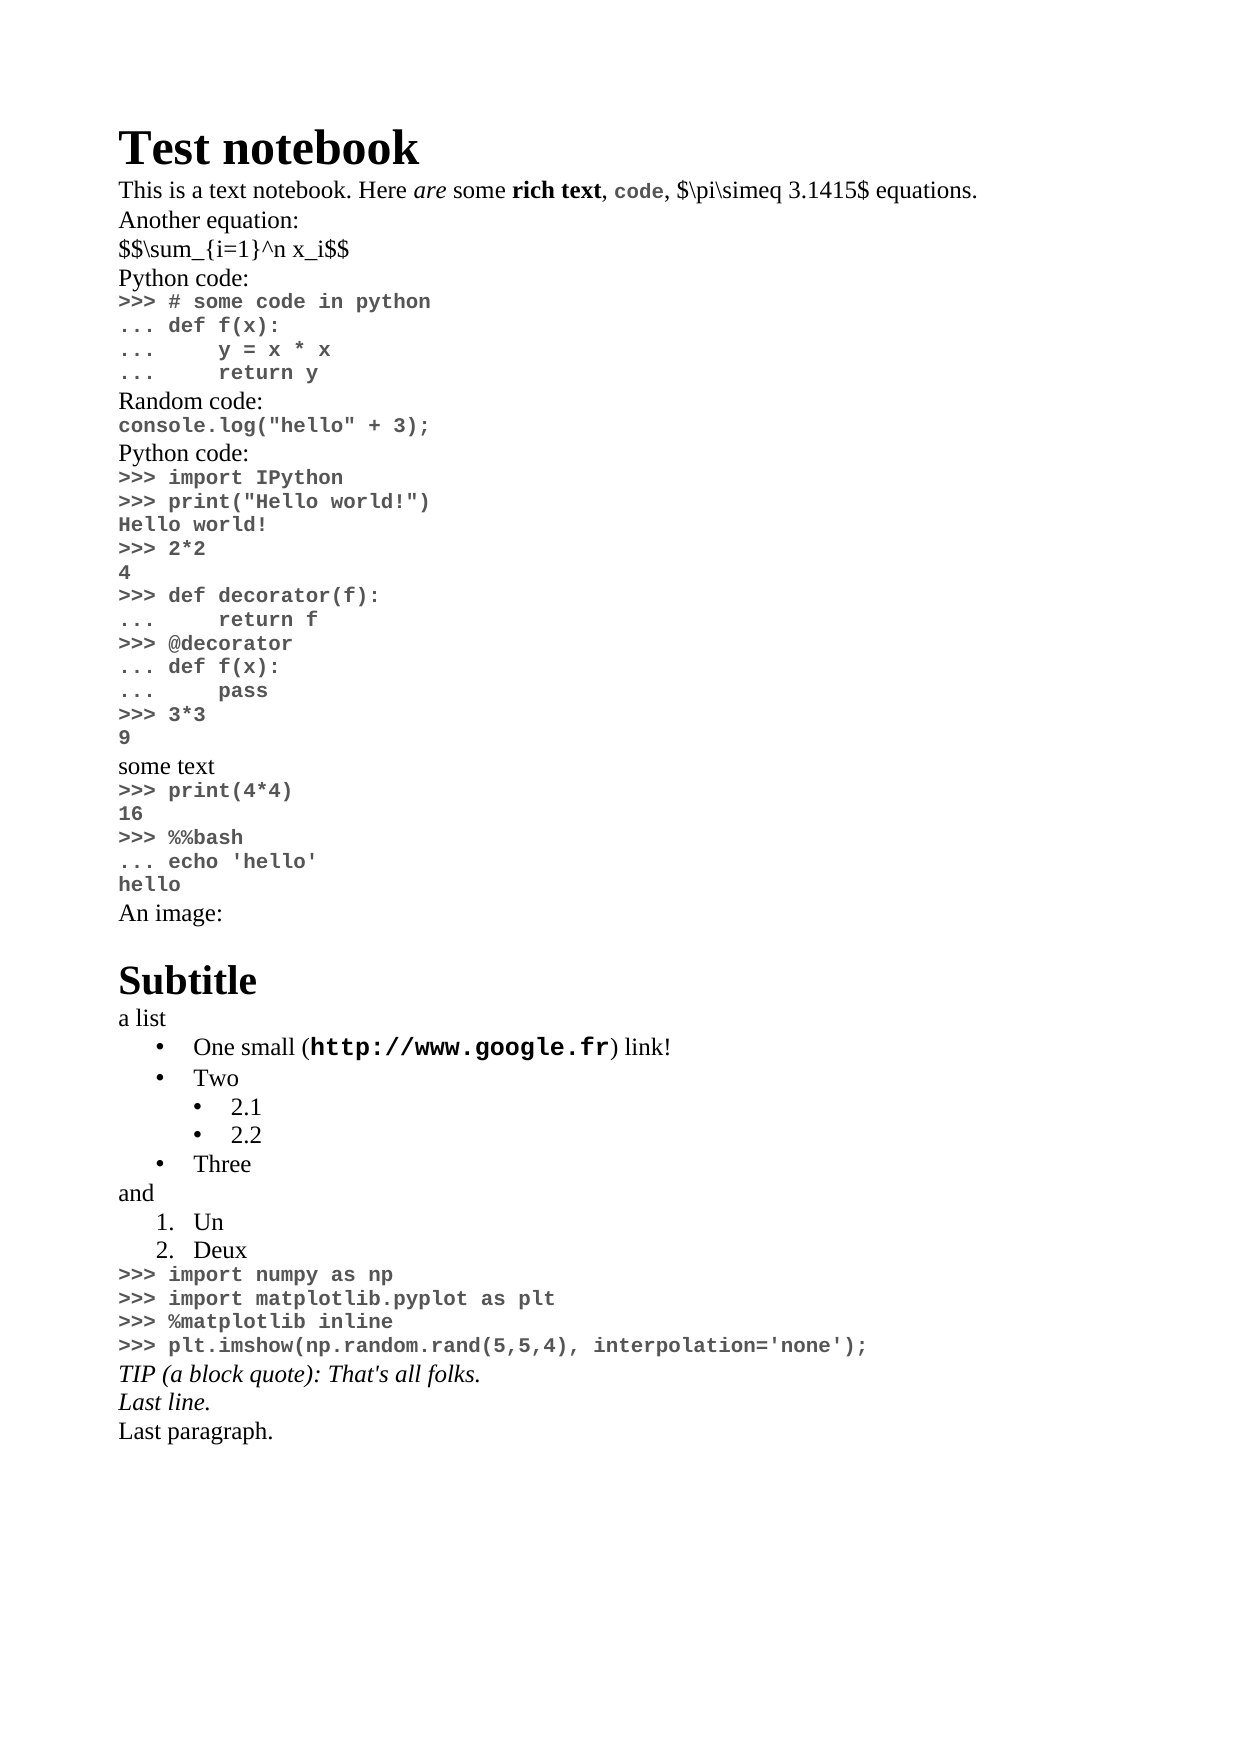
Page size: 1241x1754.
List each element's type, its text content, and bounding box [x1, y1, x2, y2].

list 2.1 [193, 1092, 1122, 1120]
text and [118, 1178, 1122, 1207]
text >>> import IPython >>> print("Hello world!") Hello world! [118, 467, 1122, 538]
text >>> def decorator(f): ... return f [118, 585, 1122, 633]
list Two [156, 1063, 1122, 1092]
text This is a text notebook. Here are some rich text, code, $\pi\simeq 3.1415$ equations. [118, 176, 1122, 205]
text console.log("hello" + 3); [118, 415, 1122, 438]
subtitle Test notebook [118, 118, 1122, 176]
text >>> @decorator ... def f(x): ... pass >>> 3*3 9 [118, 633, 1122, 751]
list Deux [156, 1235, 1122, 1264]
text Python code: [118, 438, 1122, 467]
text TIP (a block quote): That's all folks. Last line. [118, 1359, 1122, 1416]
text Random code: [118, 386, 1122, 415]
text some text [118, 751, 1122, 780]
text An image: [118, 898, 1122, 927]
text Python code: [118, 263, 1122, 291]
text a list [118, 1003, 1122, 1032]
list One small (http://www.google.fr) link! [156, 1032, 1122, 1063]
list 2.2 [193, 1120, 1122, 1149]
text >>> print(4*4) 16 [118, 780, 1122, 827]
list Un [156, 1207, 1122, 1235]
text Last paragraph. [118, 1416, 1122, 1445]
list Three [156, 1149, 1122, 1178]
text $$\sum_{i=1}^n x_i$$ [118, 234, 1122, 263]
text >>> plt.imshow(np.random.rand(5,5,4), interpolation='none'); [118, 1335, 1122, 1359]
text >>> %%bash ... echo 'hello' hello [118, 827, 1122, 898]
subtitle Subtitle [118, 955, 1122, 1003]
text >>> import numpy as np >>> import matplotlib.pyplot as plt >>> %matplotlib inline [118, 1264, 1122, 1335]
text >>> 2*2 4 [118, 538, 1122, 585]
text Another equation: [118, 205, 1122, 234]
text >>> # some code in python ... def f(x): ... y = x * x ... return y [118, 291, 1122, 386]
